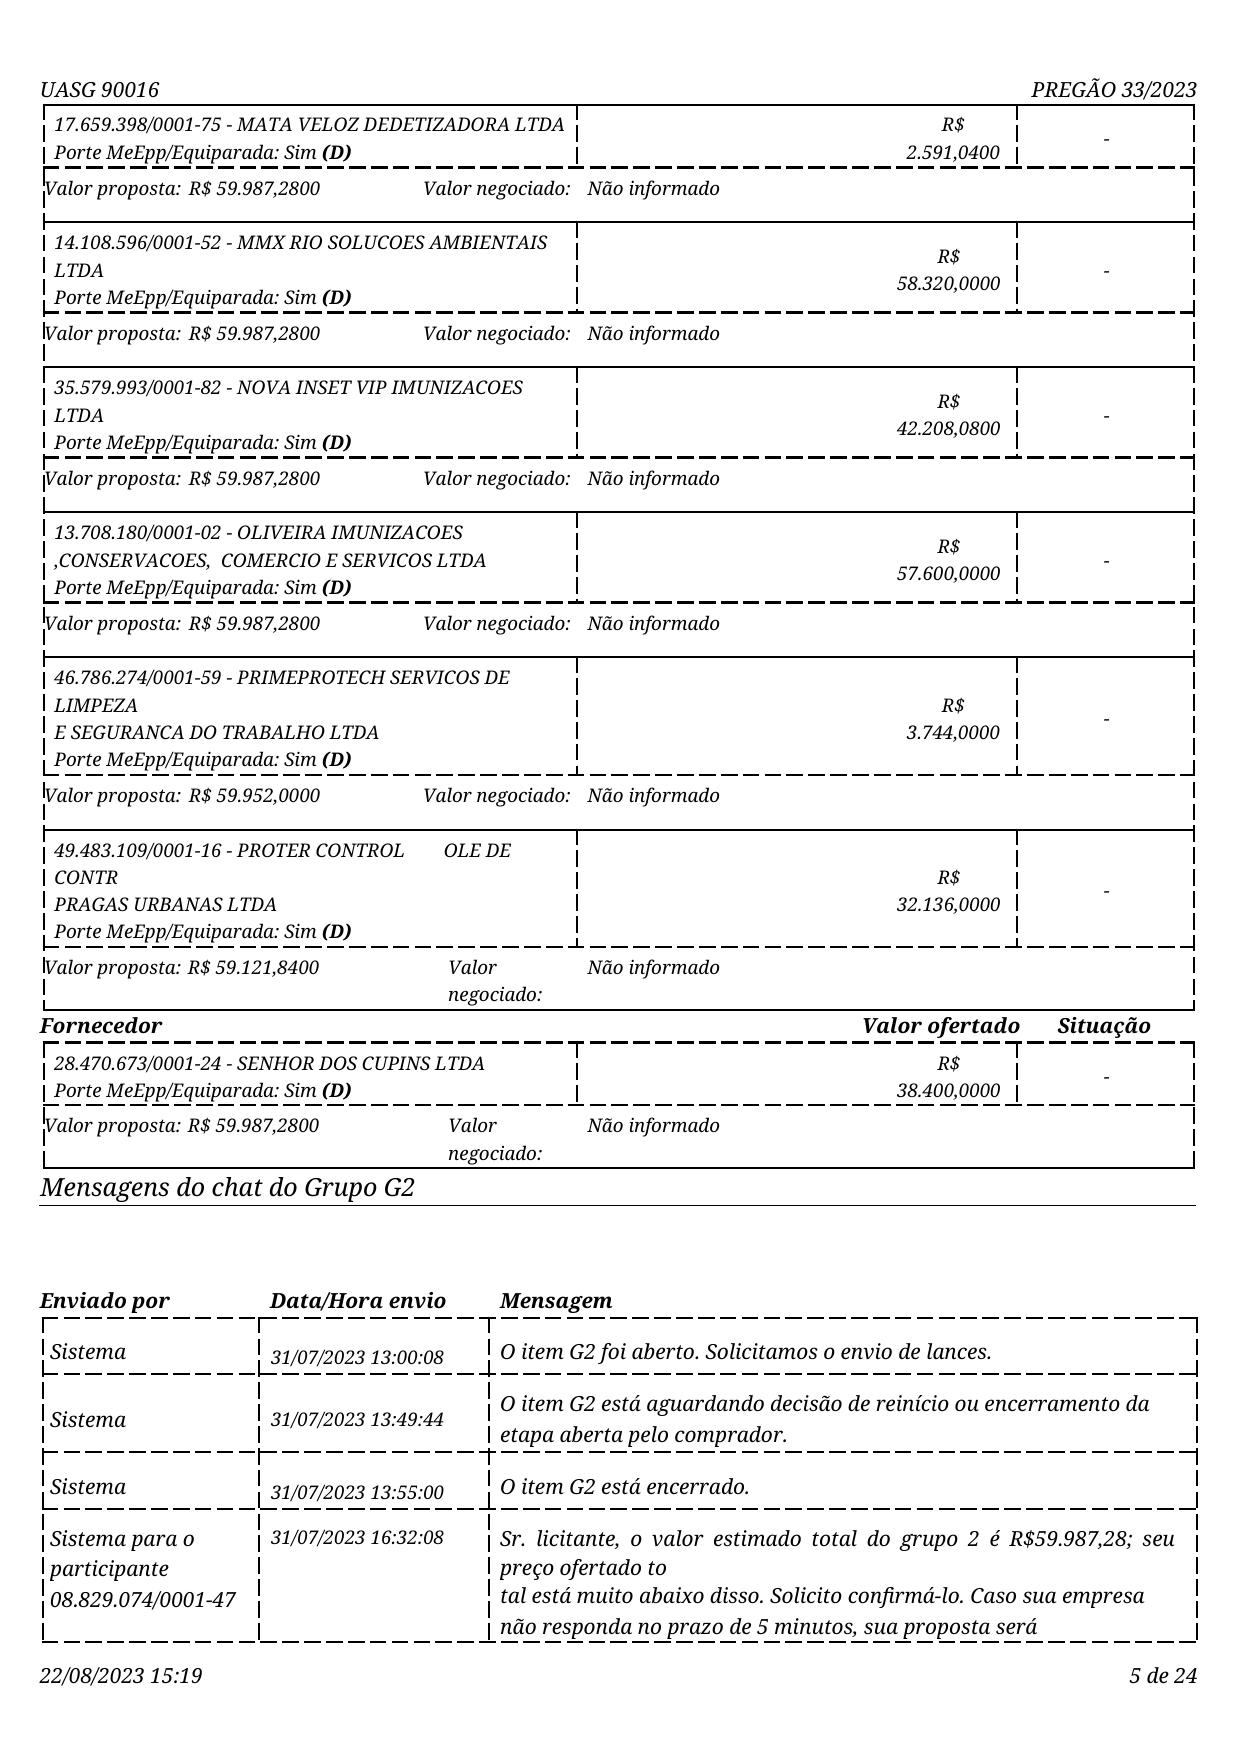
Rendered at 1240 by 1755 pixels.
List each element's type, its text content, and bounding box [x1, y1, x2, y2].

table_cell Sistema para o participante 08.829.074/0001-47 [43, 1508, 259, 1641]
table_cell O item G2 está encerrado. [489, 1451, 1197, 1507]
table_cell [876, 774, 1017, 828]
table_cell - [1017, 831, 1194, 946]
table_cell [577, 106, 876, 166]
table_cell [1017, 601, 1194, 656]
table_cell [876, 1104, 1017, 1167]
text Mensagens do chat do Grupo G2 [40, 1169, 1200, 1203]
table_cell 49.483.109/0001-16 - PROTER CONTROL CONTR PRAGAS URBANAS LTDA Porte MeEpp/Equiparada: Sim (D) [44, 831, 448, 946]
table_cell Valor proposta: R$ 59.987,2800 Valor negociado: [44, 601, 577, 656]
table_cell [577, 223, 876, 311]
table_cell Sr. licitante, o valor estimado total do grupo 2 é R$59.987,28; seu preço ofertado to tal está muito abaixo disso. Solicito confirmá-lo. Caso sua empresa não responda no prazo de 5 minutos, sua proposta será [489, 1508, 1197, 1641]
table_header 31/07/2023 13:00:08 [259, 1317, 488, 1373]
table_cell Não informado [577, 1104, 876, 1167]
table_cell [876, 601, 1017, 656]
table_cell Valor negociado: [448, 946, 577, 1009]
table_cell 17.659.398/0001-75 - MATA VELOZ DEDETIZADORA LTDA Porte MeEpp/Equiparada: Sim (D) [44, 106, 577, 166]
table_cell [1017, 946, 1194, 1009]
table_cell Valor negociado: [448, 1104, 577, 1167]
table_cell Valor proposta: R$ 59.121,8400 [44, 946, 448, 1009]
table_cell Valor proposta: R$ 59.952,0000 Valor negociado: [44, 774, 577, 828]
table_cell 31/07/2023 13:49:44 [259, 1373, 488, 1451]
table_cell R$ 2.591,0400 [876, 106, 1017, 166]
table_cell - [1017, 658, 1194, 774]
table_cell OLE DE [448, 831, 577, 946]
table_cell [1017, 1104, 1194, 1167]
table_header Sistema [43, 1317, 259, 1373]
table_header O item G2 foi aberto. Solicitamos o envio de lances. [489, 1317, 1197, 1373]
table_cell 13.708.180/0001-02 - OLIVEIRA IMUNIZACOES ,CONSERVACOES, COMERCIO E SERVICOS LTDA Porte MeEpp/Equiparada: Sim (D) [44, 513, 577, 601]
table_cell [577, 513, 876, 601]
text Enviado por Data/Hora envio Mensagem [39, 1286, 1200, 1314]
table_cell 14.108.596/0001-52 - MMX RIO SOLUCOES AMBIENTAIS LTDA Porte MeEpp/Equiparada: Sim (D) [44, 223, 577, 311]
table_cell [577, 658, 876, 774]
table_cell Não informado [577, 601, 876, 656]
table_cell Não informado [577, 311, 876, 366]
table_cell Sistema [43, 1373, 259, 1451]
table_cell - [1017, 106, 1194, 166]
table_cell [876, 946, 1017, 1009]
text Fornecedor Valor ofertado Situação [39, 1011, 1200, 1039]
table_cell [1017, 456, 1194, 511]
table_cell Sistema [43, 1451, 259, 1507]
table_cell R$ 58.320,0000 [876, 223, 1017, 311]
table_cell Valor proposta: R$ 59.987,2800 Valor negociado: [44, 311, 577, 366]
table_cell [577, 368, 876, 456]
table_cell R$ 32.136,0000 [876, 831, 1017, 946]
table_header - [1017, 1041, 1194, 1104]
table_header [577, 1041, 876, 1104]
table_cell [1017, 166, 1194, 221]
table_cell - [1017, 513, 1194, 601]
table_cell R$ 57.600,0000 [876, 513, 1017, 601]
table_cell 31/07/2023 13:55:00 [259, 1451, 488, 1507]
table_cell - [1017, 223, 1194, 311]
table_cell [1017, 774, 1194, 828]
table_cell Valor proposta: R$ 59.987,2800 [44, 1104, 448, 1167]
table_cell Não informado [577, 946, 876, 1009]
table_cell [876, 311, 1017, 366]
table_cell 46.786.274/0001-59 - PRIMEPROTECH SERVICOS DE LIMPEZA E SEGURANCA DO TRABALHO LTDA Porte MeEpp/Equiparada: Sim (D) [44, 658, 577, 774]
table_cell [876, 166, 1017, 221]
table_header 28.470.673/0001-24 - SENHOR DOS CUPINS LTDA Porte MeEpp/Equiparada: Sim (D) [44, 1041, 577, 1104]
table_cell Valor proposta: R$ 59.987,2800 Valor negociado: [44, 166, 577, 221]
table_cell 31/07/2023 16:32:08 [259, 1508, 488, 1641]
table_cell Não informado [577, 166, 876, 221]
table_cell [876, 456, 1017, 511]
table_cell Não informado [577, 456, 876, 511]
table_cell R$ 42.208,0800 [876, 368, 1017, 456]
table_cell [577, 831, 876, 946]
table_cell R$ 3.744,0000 [876, 658, 1017, 774]
table_cell - [1017, 368, 1194, 456]
table_cell O item G2 está aguardando decisão de reinício ou encerramento da etapa aberta pelo comprador. [489, 1373, 1197, 1451]
table_cell [1017, 311, 1194, 366]
table_header R$ 38.400,0000 [876, 1041, 1017, 1104]
table_cell Valor proposta: R$ 59.987,2800 Valor negociado: [44, 456, 577, 511]
table_cell Não informado [577, 774, 876, 828]
table_cell 35.579.993/0001-82 - NOVA INSET VIP IMUNIZACOES LTDA Porte MeEpp/Equiparada: Sim (D) [44, 368, 577, 456]
